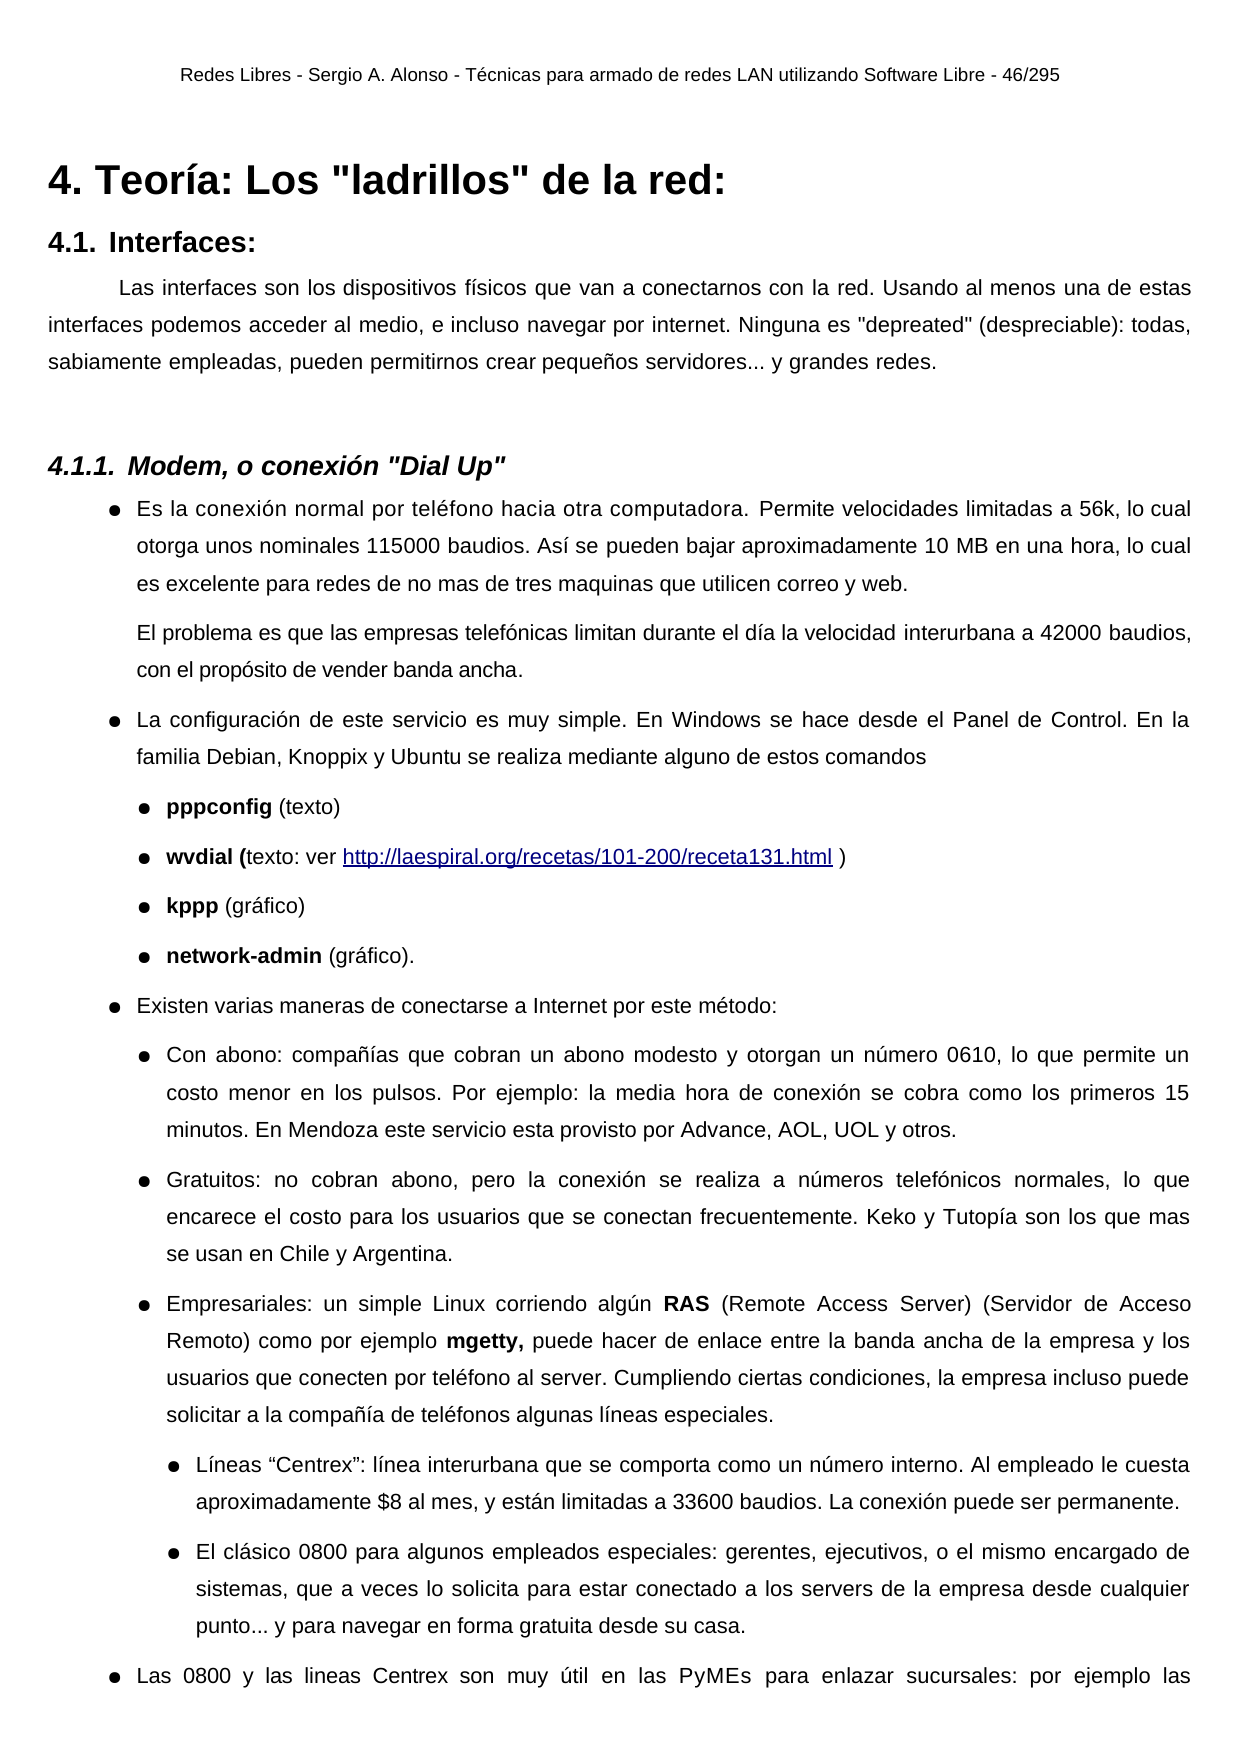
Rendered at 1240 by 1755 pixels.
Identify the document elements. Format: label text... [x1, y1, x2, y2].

list Las 0800 y las lineas Centrex son muy útil en las PyMEs para enlazar sucursales: por ejemplo las [107, 1663, 1192, 1688]
subtitle Interfaces: [48, 226, 1192, 259]
list El clásico 0800 para algunos empleados especiales: gerentes, ejecutivos, o el mismo encargado de sistemas, que a veces lo solicita para estar conectado a los servers de la empresa desde cualquier punto... y para navegar en forma gratuita desde su casa. [166, 1539, 1192, 1638]
text Las interfaces son los dispositivos físicos que van a conectarnos con la red. Usando al menos una de estas interfaces podemos acceder al medio, e incluso navegar por internet. Ninguna es "depreated" (despreciable): todas, sabiamente empleadas, pueden permitirnos crear pequeños servidores... y grandes redes. [48, 275, 1192, 374]
list Existen varias maneras de conectarse a Internet por este método: [107, 993, 1192, 1018]
list Es la conexión normal por teléfono hacia otra computadora. Permite velocidades limitadas a 56k, lo cual otorga unos nominales 115000 baudios. Así se pueden bajar aproximadamente 10 MB en una hora, lo cual es excelente para redes de no mas de tres maquinas que utilicen correo y web. [107, 497, 1192, 596]
list wvdial (texto: ver http://laespiral.org/recetas/101-200/receta131.html ) [137, 844, 1192, 869]
subtitle Teoría: Los "ladrillos" de la red: [48, 156, 1192, 203]
list Líneas “Centrex”: línea interurbana que se comporta como un número interno. Al empleado le cuesta aproximadamente $8 al mes, y están limitadas a 33600 baudios. La conexión puede ser permanente. [166, 1452, 1192, 1514]
list El problema es que las empresas telefónicas limitan durante el día la velocidad interurbana a 42000 baudios, con el propósito de vender banda ancha. [107, 621, 1192, 683]
list Gratuitos: no cobran abono, pero la conexión se realiza a números telefónicos normales, lo que encarece el costo para los usuarios que se conectan frecuentemente. Keko y Tutopía son los que mas se usan en Chile y Argentina. [137, 1167, 1192, 1266]
list pppconfig (texto) [137, 794, 1192, 819]
subtitle Modem, o conexión "Dial Up" [48, 451, 1192, 482]
list Con abono: compañías que cobran un abono modesto y otorgan un número 0610, lo que permite un costo menor en los pulsos. Por ejemplo: la media hora de conexión se cobra como los primeros 15 minutos. En Mendoza este servicio esta provisto por Advance, AOL, UOL y otros. [137, 1043, 1192, 1142]
list Empresariales: un simple Linux corriendo algún RAS (Remote Access Server) (Servidor de Acceso Remoto) como por ejemplo mgetty, puede hacer de enlace entre la banda ancha de la empresa y los usuarios que conecten por teléfono al server. Cumpliendo ciertas condiciones, la empresa incluso puede solicitar a la compañía de teléfonos algunas líneas especiales. [137, 1291, 1192, 1427]
list kppp (gráfico) [137, 894, 1192, 919]
list La configuración de este servicio es muy simple. En Windows se hace desde el Panel de Control. En la familia Debian, Knoppix y Ubuntu se realiza mediante alguno de estos comandos [107, 708, 1192, 769]
list network-admin (gráfico). [137, 943, 1192, 968]
